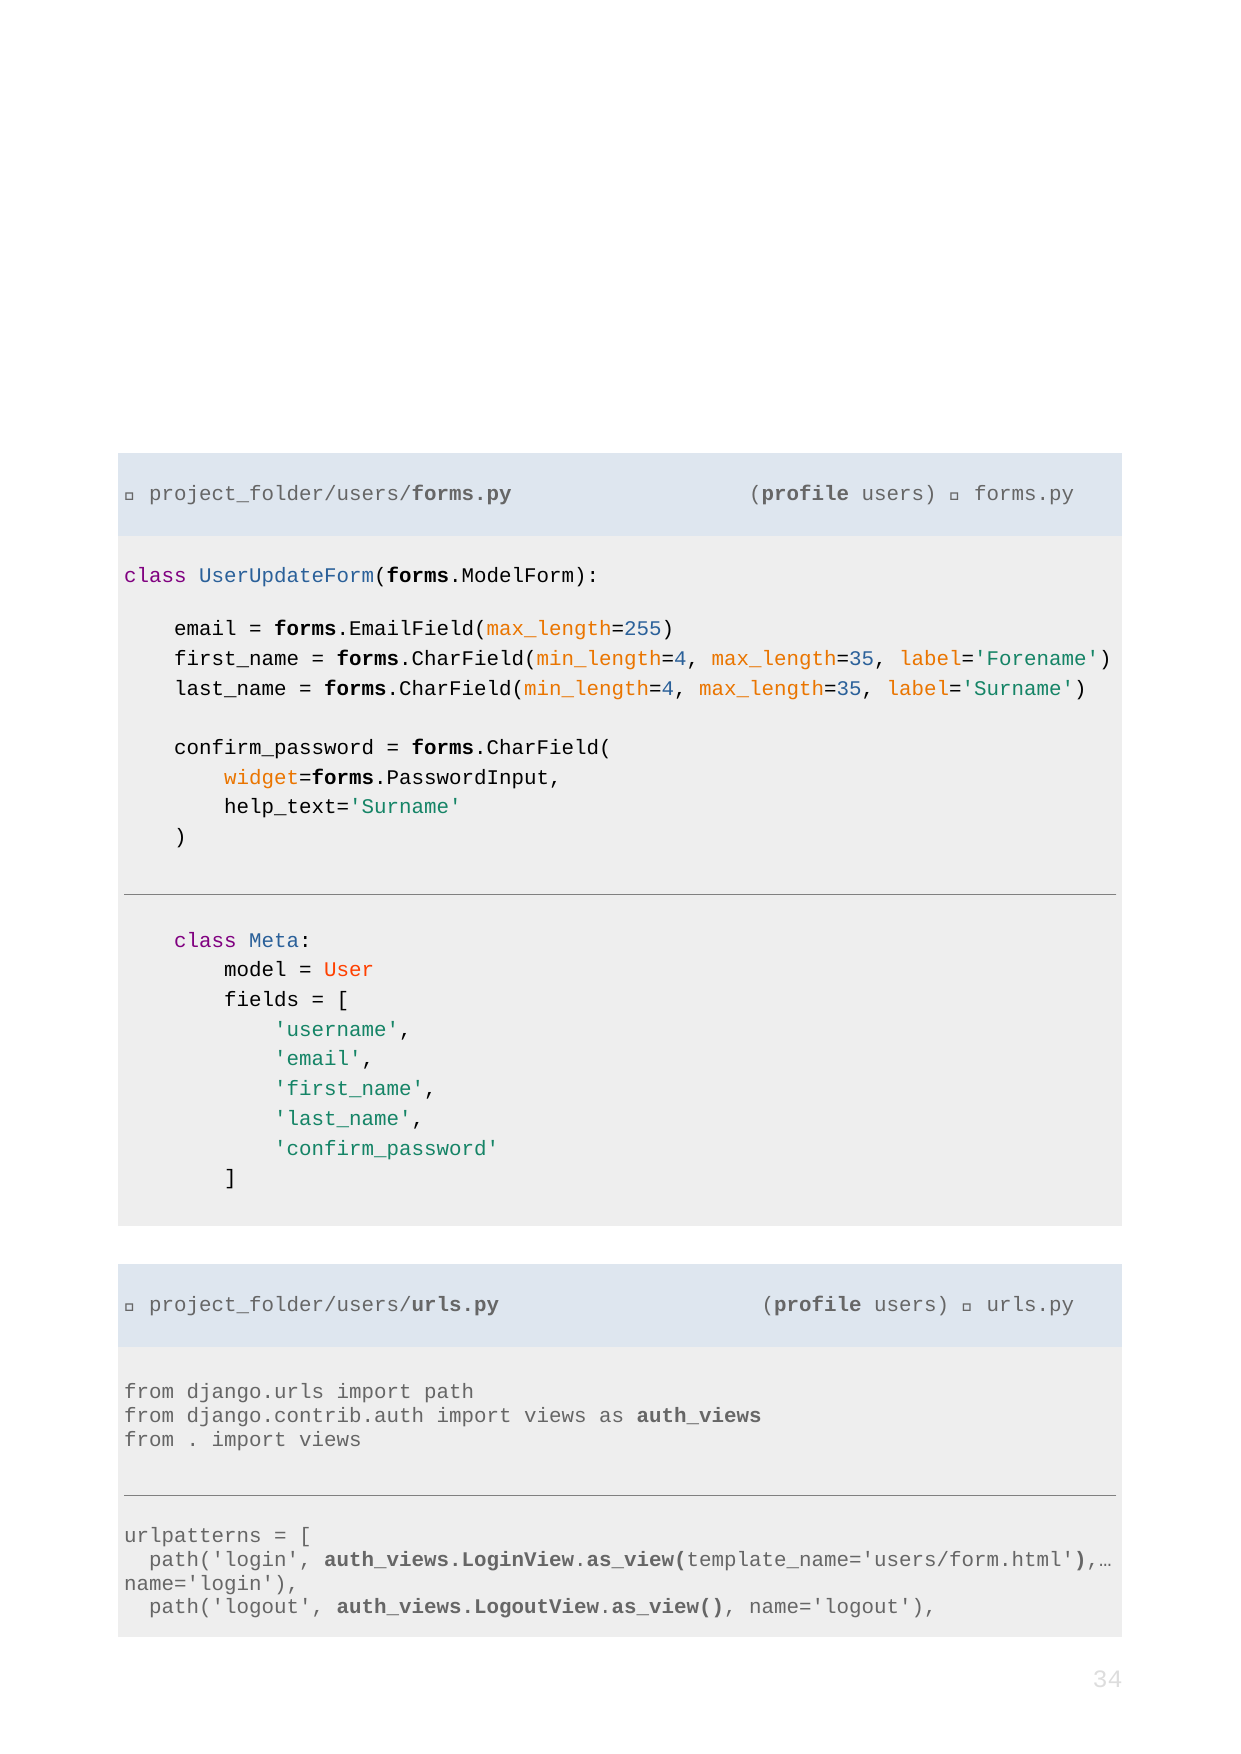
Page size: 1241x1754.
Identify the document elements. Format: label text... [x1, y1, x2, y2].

table_cell from django.urls import path from django.contrib.auth import views as auth_views from . import views urlpatterns = [ path('login', auth_views.LoginView.as_view(template_name='users/form.html'),… name='login'), path('logout', auth_views.LogoutView.as_view(), name='logout'), [118, 1347, 1122, 1637]
subtitle Implement form, url and profileView [118, 1247, 1122, 1252]
table_header 📝 project_folder/users/forms.py (profile users) 🐍 forms.py [118, 453, 1122, 536]
table_header 📝 project_folder/users/urls.py (profile users) 🐍 urls.py [118, 1264, 1122, 1347]
table_cell class UserUpdateForm(forms.ModelForm): email = forms.EmailField(max_length=255) first_name = forms.CharField(min_length=4, max_length=35, label='Forename') last_name = forms.CharField(min_length=4, max_length=35, label='Surname') confirm_password = forms.CharField( widget=forms.PasswordInput, help_text='Surname' ) class Meta: model = User fields = [ 'username', 'email', 'first_name', 'last_name', 'confirm_password' ] [118, 536, 1122, 1226]
